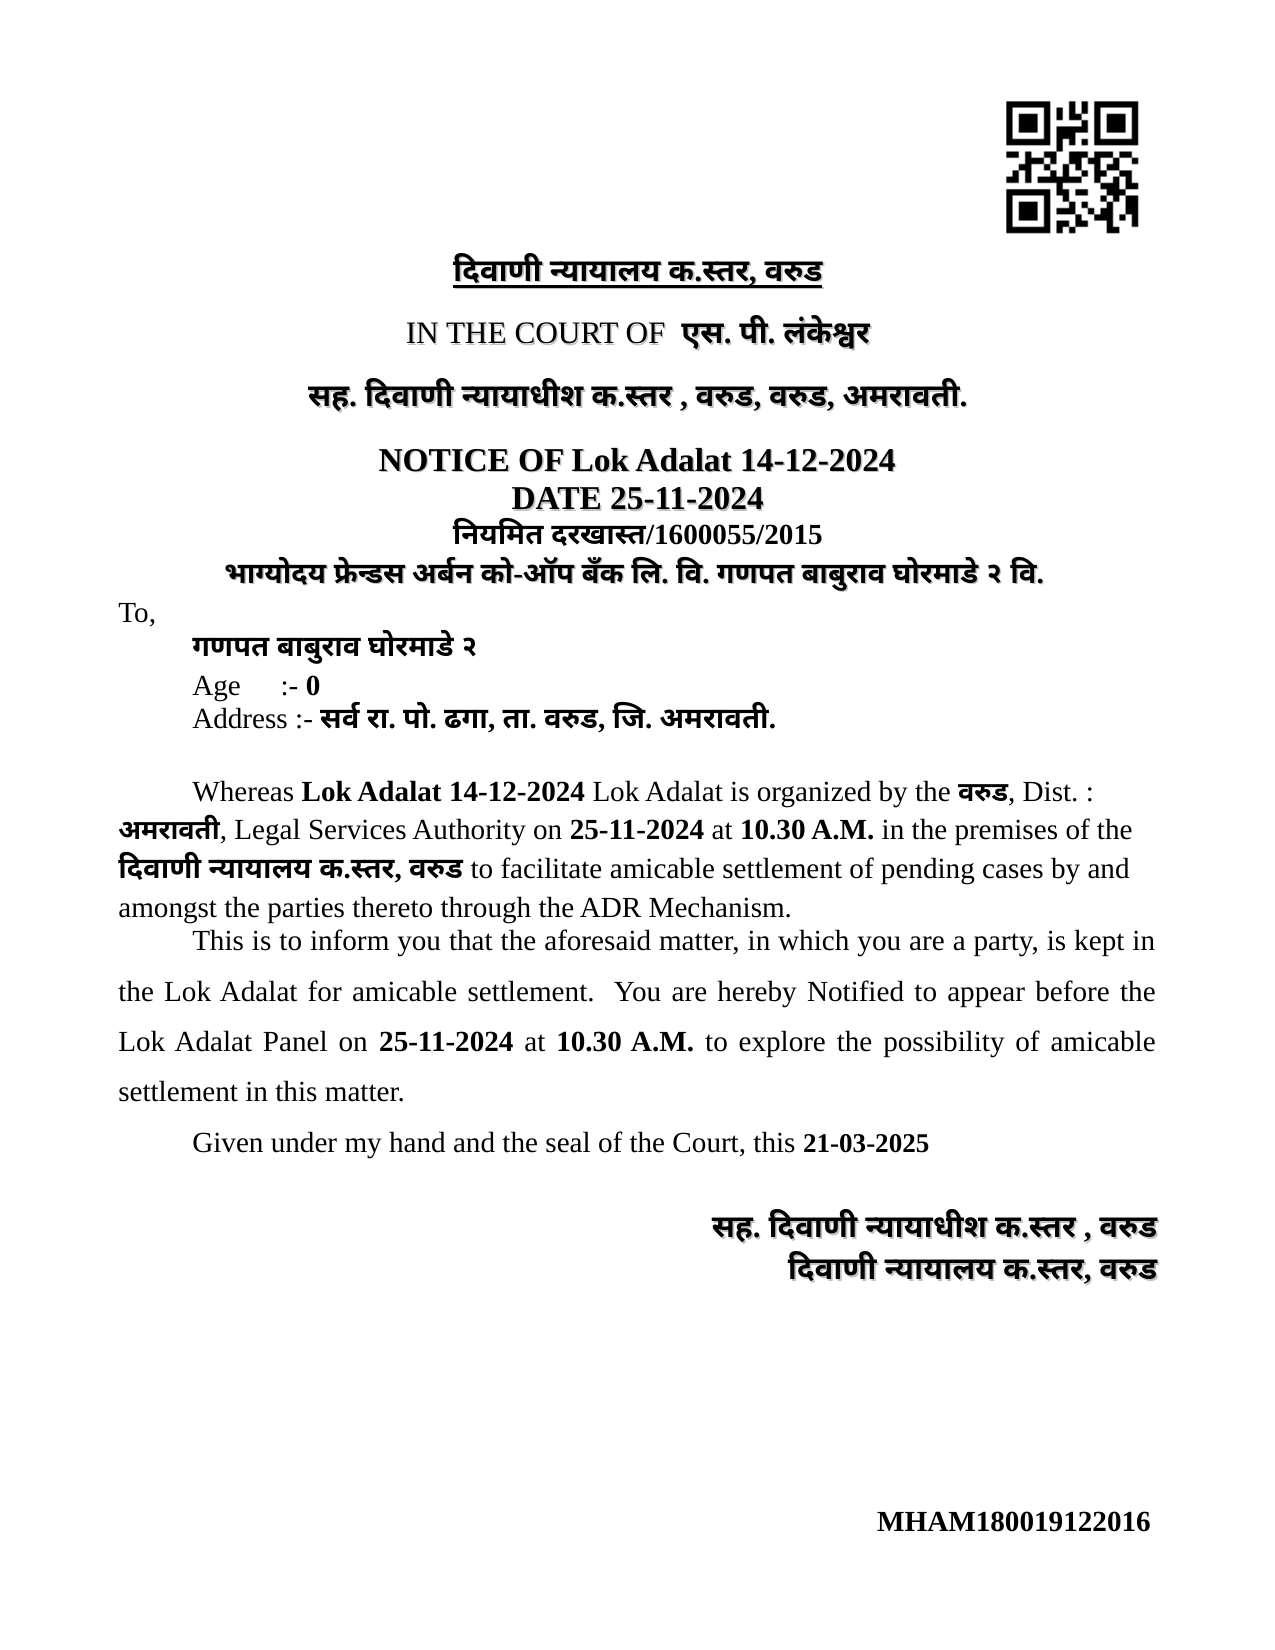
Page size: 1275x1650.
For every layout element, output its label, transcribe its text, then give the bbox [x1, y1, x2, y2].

table_cell [864, 85, 1156, 252]
text NOTICE OF Lok Adalat 14-12-2024 [118, 440, 1157, 478]
text भाग्योदय फ्रेन्डस अर्बन को-ऑप बॅंक लि. वि. गणपत बाबुराव घोरमाडे २ वि. [118, 556, 1157, 595]
text This is to inform you that the aforesaid matter, in which you are a party, is kept in the Lok Adalat for amicable settlement. You are hereby Notified to appear before the Lok Adalat Panel on 25-11-2024 at 10.30 A.M. to explore the possibility of amicable settlement in this matter. [118, 923, 1157, 1108]
text गणपत बाबुराव घोरमाडे २ [118, 629, 1157, 668]
text दिवाणी न्यायालय क.स्तर, वरुड [118, 252, 1157, 294]
text Age :- 0 [118, 668, 1157, 701]
picture [994, 89, 1151, 246]
text सह. दिवाणी न्यायाधीश क.स्तर , वरुड, वरुड, अमरावती. [118, 377, 1157, 419]
table_header MHAM180019122016 [864, 1499, 1156, 1543]
text नियमित दरखास्त/1600055/2015 [118, 517, 1157, 556]
text Given under my hand and the seal of the Court, this 21-03-2025 [118, 1125, 1157, 1158]
text Address :- सर्व रा. पो. ढगा, ता. वरुड, जि. अमरावती. [118, 701, 1157, 741]
text सह. दिवाणी न्यायाधीश क.स्तर , वरुड [118, 1209, 1157, 1251]
text DATE 25-11-2024 [118, 478, 1157, 517]
text IN THE COURT OF एस. पी. लंकेश्वर [118, 314, 1157, 356]
text Whereas Lok Adalat 14-12-2024 Lok Adalat is organized by the वरुड, Dist. : अमरावती, Legal Services Authority on 25-11-2024 at 10.30 A.M. in the premises of the दिवाणी न्यायालय क.स्तर, वरुड to facilitate amicable settlement of pending cases by and amongst the parties thereto through the ADR Mechanism. [118, 774, 1157, 923]
text दिवाणी न्यायालय क.स्तर, वरुड [118, 1251, 1157, 1292]
text To, [118, 595, 1157, 629]
